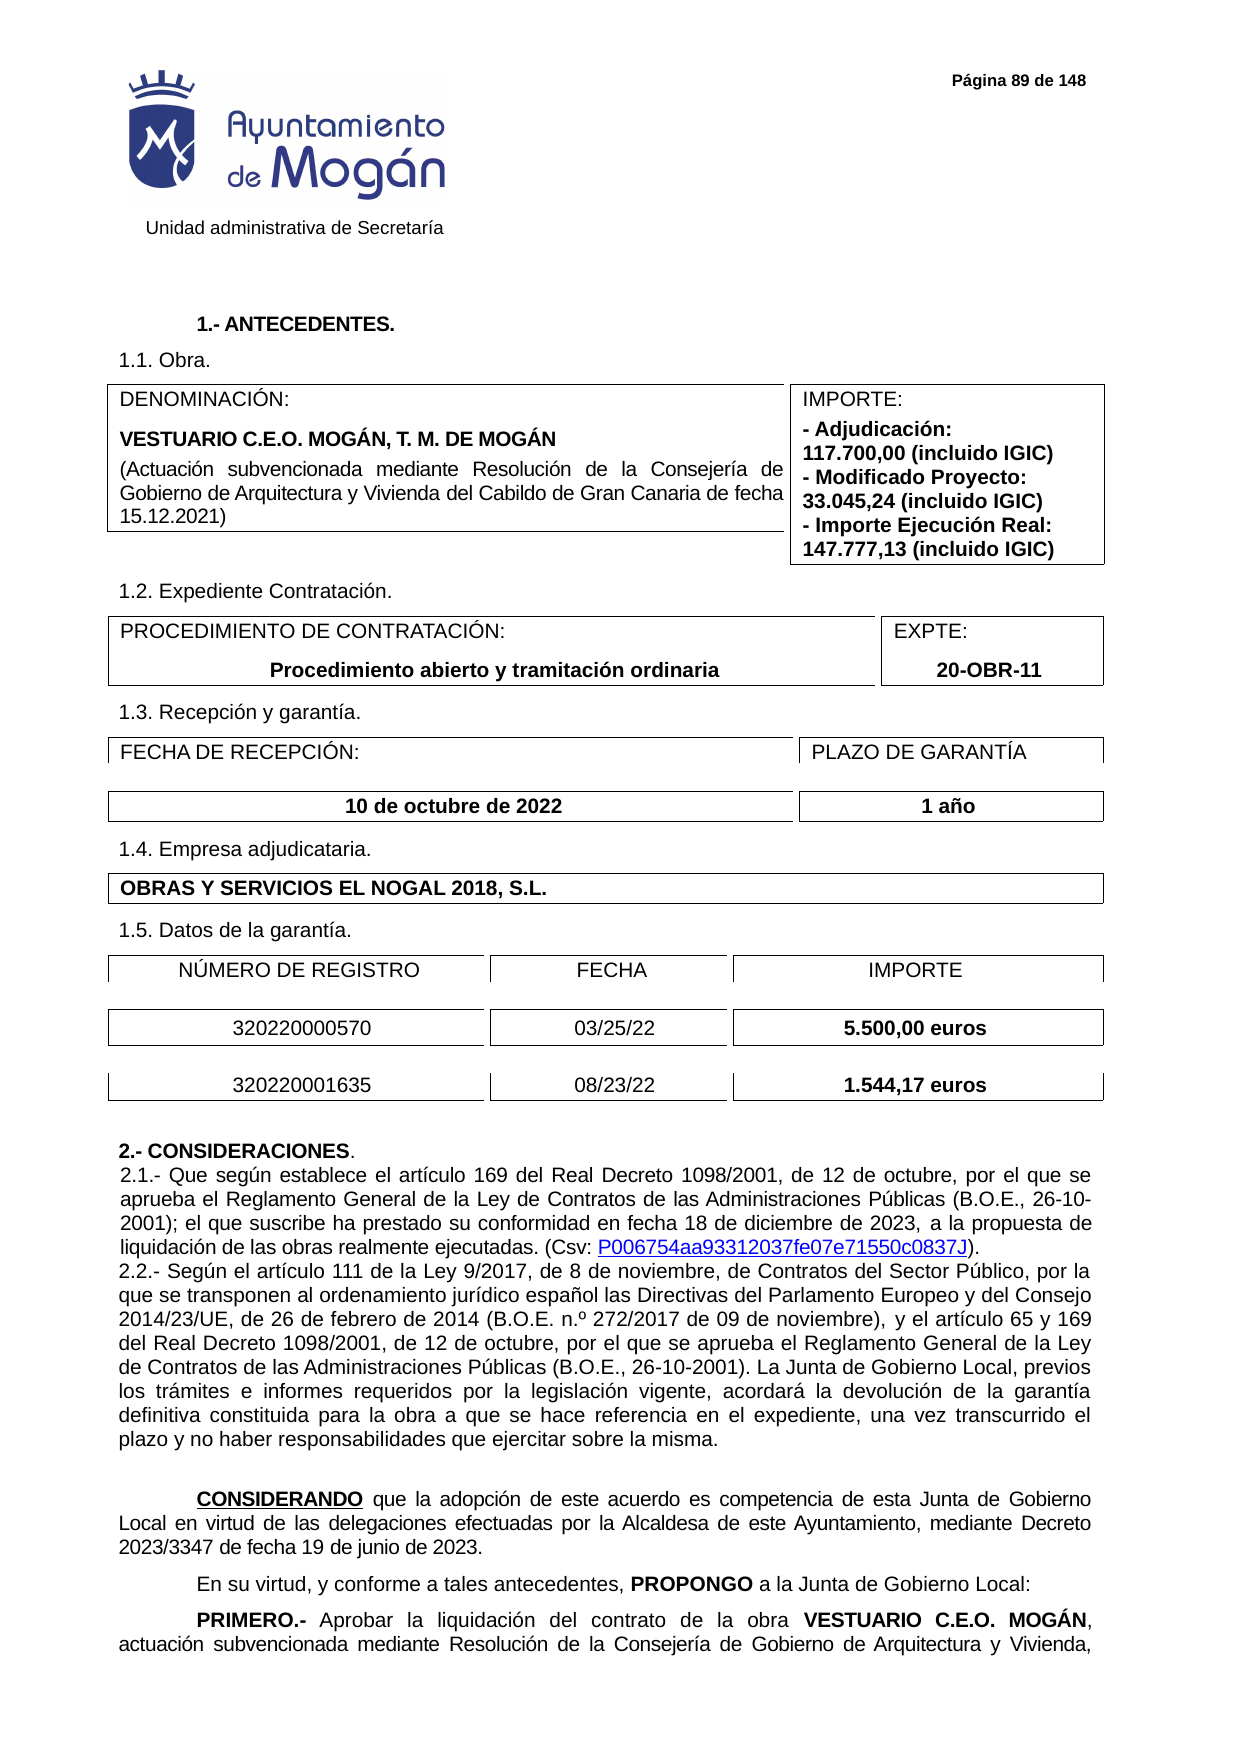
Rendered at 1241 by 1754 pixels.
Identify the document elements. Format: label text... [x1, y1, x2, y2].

table_header OBRAS Y SERVICIOS EL NOGAL 2018, S.L. [105, 861, 1106, 918]
table_cell 1 año [796, 779, 1106, 837]
table_cell 1.544,17 euros [730, 1061, 1106, 1115]
table_header EXPTE: 20-OBR-11 [878, 603, 1106, 700]
table_cell 5.500,00 euros [730, 997, 1106, 1061]
table_header IMPORTE [730, 942, 1106, 997]
text 2.2.- Según el artículo 111 de la Ley 9/2017, de 8 de noviembre, de Contratos del Sector Público, por la que se transponen al ordenamiento jurídico español las Directivas del Parlamento Europeo y del Consejo 2014/23/UE, de 26 de febrero de 2014 (B.O.E. n.º 272/2017 de 09 de noviembre), y el artículo 65 y 169 del Real Decreto 1098/2001, de 12 de octubre, por el que se aprueba el Reglamento General de la Ley de Contratos de las Administraciones Públicas (B.O.E., 26-10-2001). La Junta de Gobierno Local, previos los trámites e informes requeridos por la legislación vigente, acordará la devolución de la garantía definitiva constituida para la obra a que se hace referencia en el expediente, una vez transcurrido el plazo y no haber responsabilidades que ejercitar sobre la misma. [118, 1259, 1092, 1451]
table_header PROCEDIMIENTO DE CONTRATACIÓN: Procedimiento abierto y tramitación ordinaria [105, 603, 878, 700]
table_header FECHA DE RECEPCIÓN: [105, 724, 796, 779]
text 2.1.- Que según establece el artículo 169 del Real Decreto 1098/2001, de 12 de octubre, por el que se aprueba el Reglamento General de la Ley de Contratos de las Administraciones Públicas (B.O.E., 26-10-2001); el que suscribe ha prestado su conformidad en fecha 18 de diciembre de 2023, a la propuesta de liquidación de las obras realmente ejecutadas. (Csv: P006754aa93312037fe07e71550c0837J). [120, 1163, 1092, 1259]
text 1.2. Expediente Contratación. [118, 579, 1092, 603]
table_header DENOMINACIÓN: VESTUARIO C.E.O. MOGÁN, T. M. DE MOGÁN (Actuación subvencionada mediante Resolución de la Consejería de Gobierno de Arquitectura y Vivienda del Cabildo de Gran Canaria de fecha 15.12.2021) [104, 372, 787, 579]
text 1.4. Empresa adjudicataria. [118, 837, 1092, 861]
table_cell 25/03/22 [487, 997, 730, 1061]
text 1.3. Recepción y garantía. [118, 700, 1092, 724]
table_cell 10 de octubre de 2022 [105, 779, 796, 837]
text PRIMERO.- Aprobar la liquidación del contrato de la obra VESTUARIO C.E.O. MOGÁN, actuación subvencionada mediante Resolución de la Consejería de Gobierno de Arquitectura y Vivienda, [118, 1608, 1092, 1656]
table_cell 23/08/22 [487, 1061, 730, 1115]
table_header IMPORTE: - Adjudicación: 117.700,00 (incluido IGIC) - Modificado Proyecto: 33.045,24 (incluido IGIC) - Importe Ejecución Real: 147.777,13 (incluido IGIC) [787, 372, 1107, 579]
text En su virtud, y conforme a tales antecedentes, PROPONGO a la Junta de Gobierno Local: [118, 1572, 1092, 1596]
table_cell 320220001635 [105, 1061, 487, 1115]
picture [128, 70, 445, 206]
table_cell 320220000570 [105, 997, 487, 1061]
text CONSIDERANDO que la adopción de este acuerdo es competencia de esta Junta de Gobierno Local en virtud de las delegaciones efectuadas por la Alcaldesa de este Ayuntamiento, mediante Decreto 2023/3347 de fecha 19 de junio de 2023. [118, 1487, 1092, 1559]
text 1.1. Obra. [118, 348, 1092, 372]
text 2.- CONSIDERACIONES. [118, 1139, 1092, 1163]
table_header PLAZO DE GARANTÍA [796, 724, 1106, 779]
table_header NÚMERO DE REGISTRO [105, 942, 487, 997]
text 1.5. Datos de la garantía. [118, 918, 1092, 942]
text 1.- ANTECEDENTES. [118, 311, 1092, 335]
table_header FECHA [487, 942, 730, 997]
